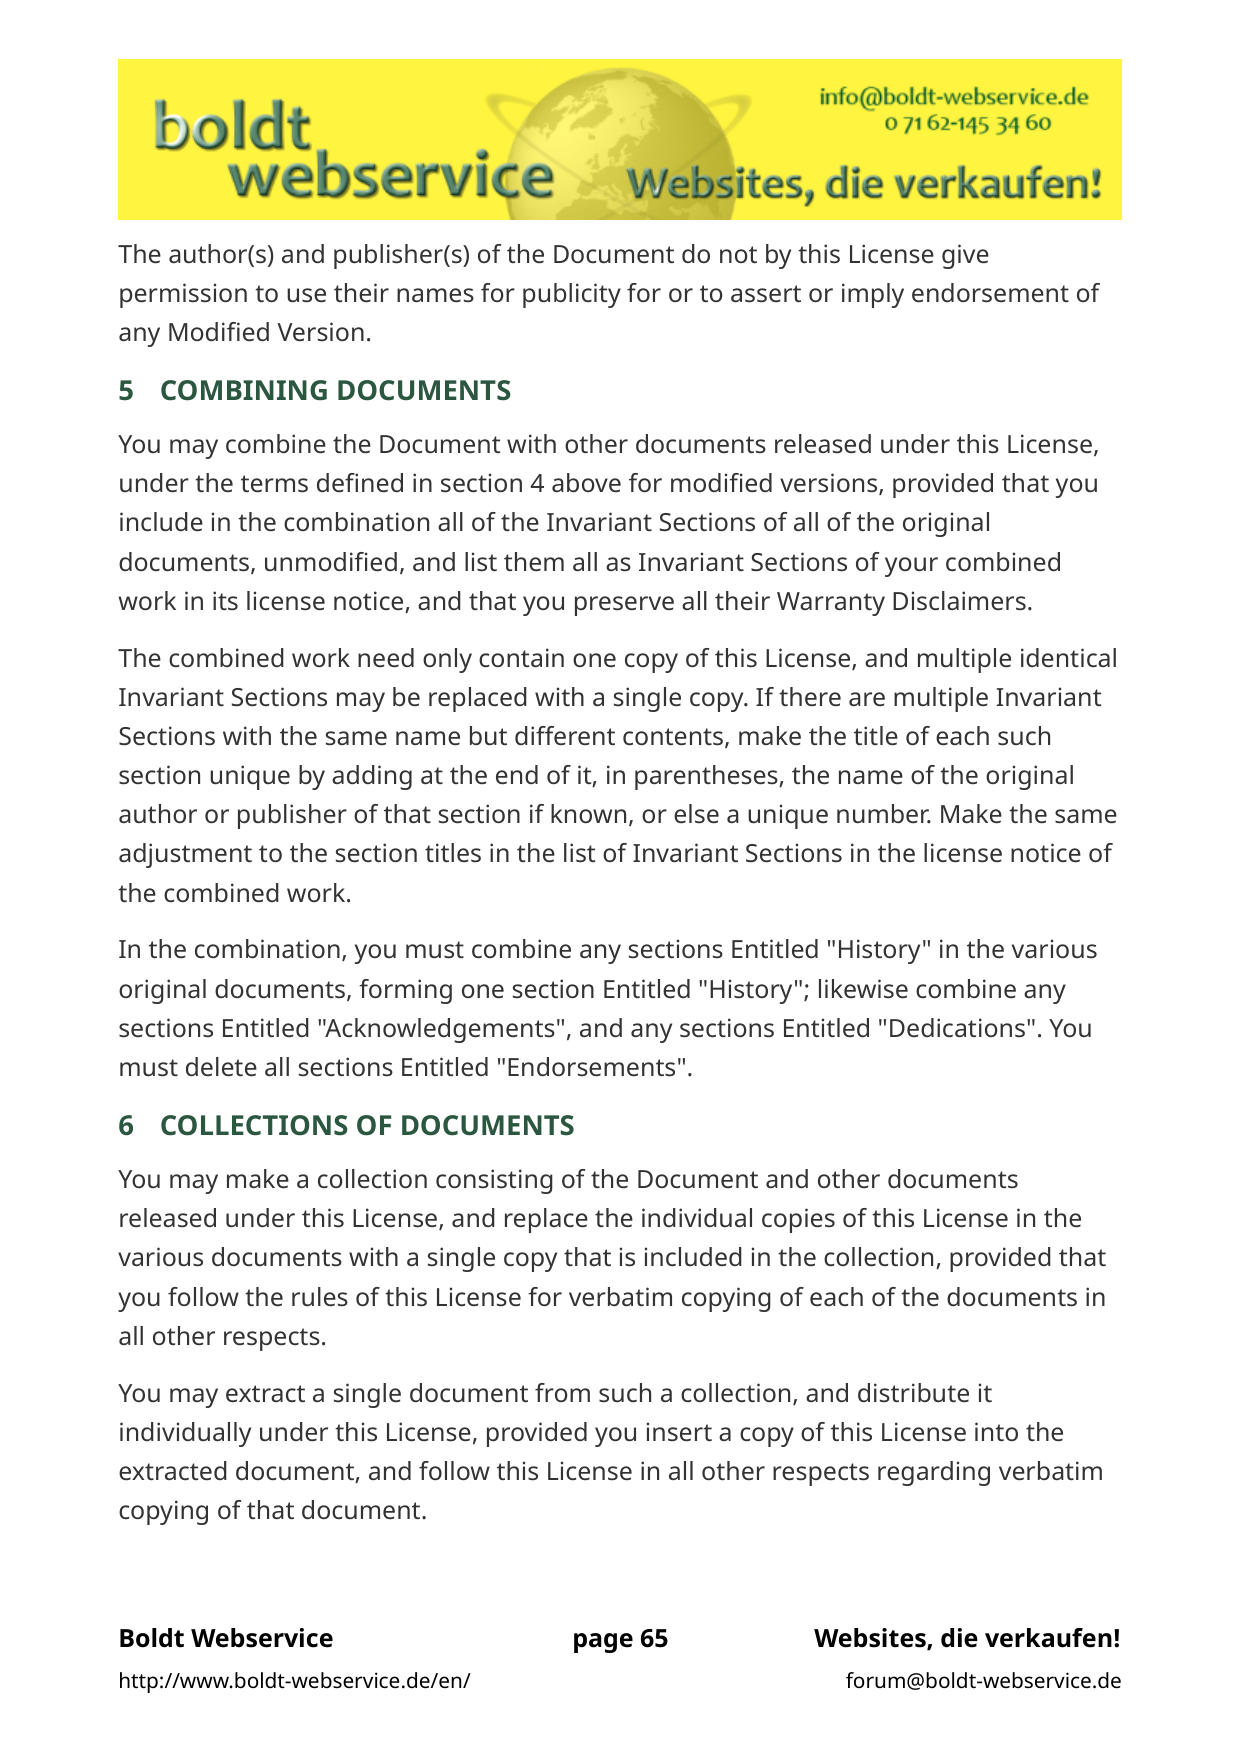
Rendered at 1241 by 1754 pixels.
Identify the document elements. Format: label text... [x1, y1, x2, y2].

text The combined work need only contain one copy of this License, and multiple identical Invariant Sections may be replaced with a single copy. If there are multiple Invariant Sections with the same name but different contents, make the title of each such section unique by adding at the end of it, in parentheses, the name of the original author or publisher of that section if known, or else a unique number. Make the same adjustment to the section titles in the list of Invariant Sections in the license notice of the combined work. [118, 640, 1122, 909]
subtitle COMBINING DOCUMENTS [118, 371, 1122, 409]
text You may make a collection consisting of the Document and other documents released under this License, and replace the individual copies of this License in the various documents with a single copy that is included in the collection, provided that you follow the rules of this License for verbatim copying of each of the documents in all other respects. [118, 1162, 1122, 1352]
text The author(s) and publisher(s) of the Document do not by this License give permission to use their names for publicity for or to assert or imply endorsement of any Modified Version. [118, 236, 1122, 349]
text You may combine the Document with other documents released under this License, under the terms defined in section 4 above for modified versions, provided that you include in the combination all of the Invariant Sections of all of the original documents, unmodified, and list them all as Invariant Sections of your combined work in its license notice, and that you preserve all their Warranty Disclaimers. [118, 427, 1122, 617]
subtitle COLLECTIONS OF DOCUMENTS [118, 1106, 1122, 1144]
text In the combination, you must combine any sections Entitled "History" in the various original documents, forming one section Entitled "History"; likewise combine any sections Entitled "Acknowledgements", and any sections Entitled "Dedications". You must delete all sections Entitled "Endorsements". [118, 932, 1122, 1084]
text You may extract a single document from such a collection, and distribute it individually under this License, provided you insert a copy of this License into the extracted document, and follow this License in all other respects regarding verbatim copying of that document. [118, 1375, 1122, 1527]
picture [118, 59, 1123, 220]
